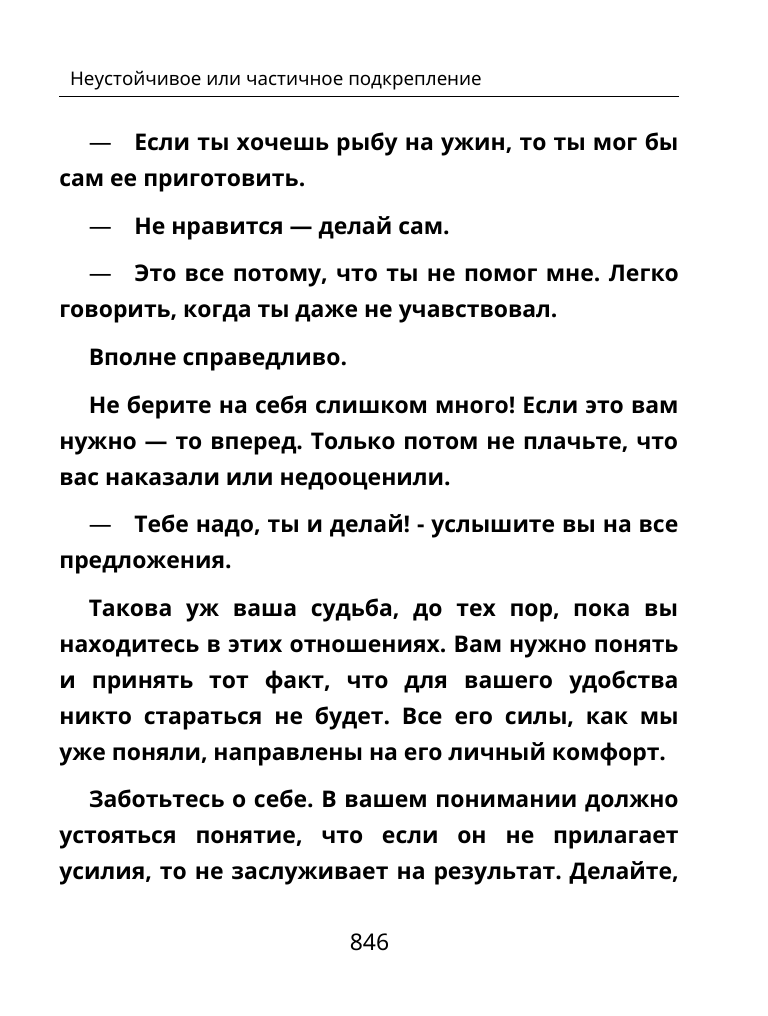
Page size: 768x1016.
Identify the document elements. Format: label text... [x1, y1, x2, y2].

text Вполне справедливо. [59, 341, 679, 372]
list Это все потому, что ты не помог мне. Легко говорить, когда ты даже не учавствовал. [59, 257, 679, 324]
text Не берите на себя слишком много! Если это вам нужно — то вперед. Только потом не плачьте, что вас наказали или недооценили. [59, 389, 679, 492]
list Не нравится — делай сам. [59, 210, 679, 241]
text Такова уж ваша судьба, до тех пор, пока вы находитесь в этих отношениях. Вам нужно понять и принять тот факт, что для вашего удобства никто стараться не будет. Все его силы, как мы уже поняли, направлены на его личный комфорт. [59, 592, 679, 767]
list Если ты хочешь рыбу на ужин, то ты мог бы сам ее приготовить. [59, 126, 679, 193]
text Заботьтесь о себе. В вашем понимании должно устояться понятие, что если он не прилагает усилия, то не заслуживает на результат. Делайте, [59, 783, 679, 887]
list Тебе надо, ты и делай! - услышите вы на все предложения. [59, 508, 679, 576]
